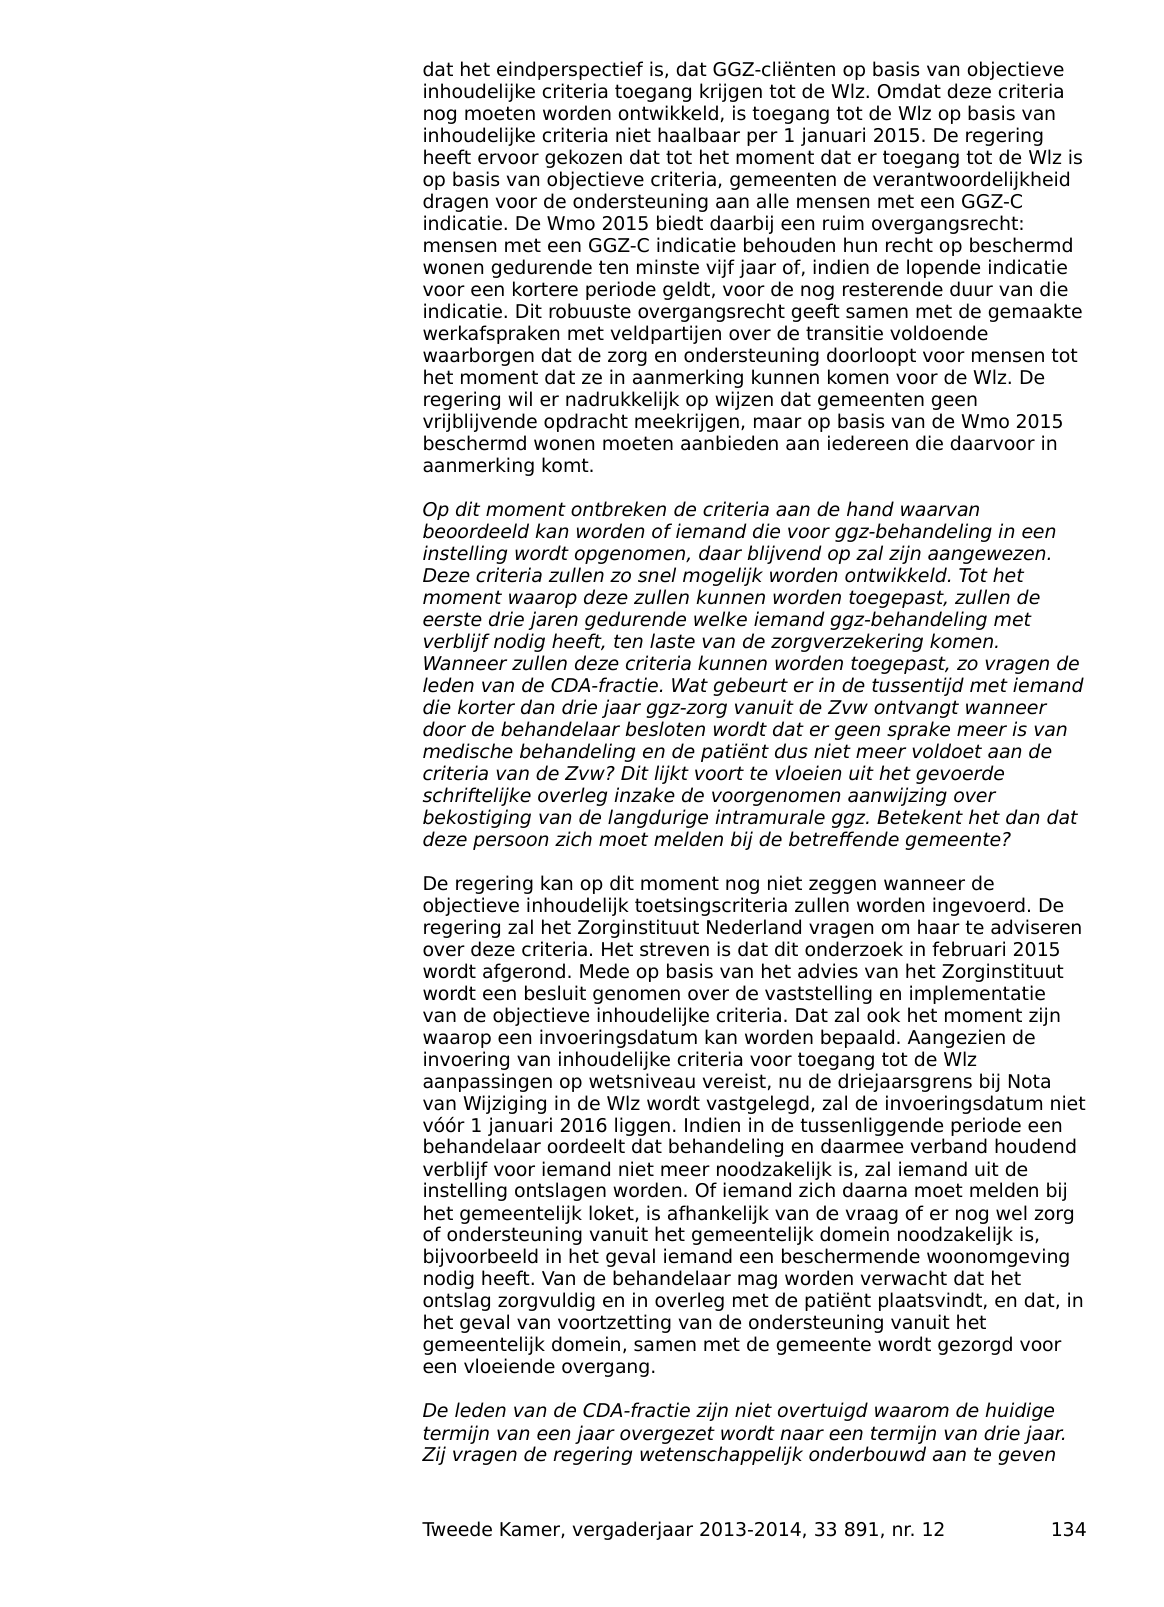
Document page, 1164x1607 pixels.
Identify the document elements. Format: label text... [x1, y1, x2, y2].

text De leden van de CDA-fractie zijn niet overtuigd waarom de huidige termijn van een jaar overgezet wordt naar een termijn van drie jaar. Zij vragen de regering wetenschappelijk onderbouwd aan te geven [422, 1400, 1087, 1466]
text Op dit moment ontbreken de criteria aan de hand waarvan beoordeeld kan worden of iemand die voor ggz-behandeling in een instelling wordt opgenomen, daar blijvend op zal zijn aangewezen. Deze criteria zullen zo snel mogelijk worden ontwikkeld. Tot het moment waarop deze zullen kunnen worden toegepast, zullen de eerste drie jaren gedurende welke iemand ggz-behandeling met verblijf nodig heeft, ten laste van de zorgverzekering komen. Wanneer zullen deze criteria kunnen worden toegepast, zo vragen de leden van de CDA-fractie. Wat gebeurt er in de tussentijd met iemand die korter dan drie jaar ggz-zorg vanuit de Zvw ontvangt wanneer door de behandelaar besloten wordt dat er geen sprake meer is van medische behandeling en de patiënt dus niet meer voldoet aan de criteria van de Zvw? Dit lijkt voort te vloeien uit het gevoerde schriftelijke overleg inzake de voorgenomen aanwijzing over bekostiging van de langdurige intramurale ggz. Betekent het dan dat deze persoon zich moet melden bij de betreffende gemeente? [422, 499, 1087, 851]
text dat het eindperspectief is, dat GGZ-cliënten op basis van objectieve inhoudelijke criteria toegang krijgen tot de Wlz. Omdat deze criteria nog moeten worden ontwikkeld, is toegang tot de Wlz op basis van inhoudelijke criteria niet haalbaar per 1 januari 2015. De regering heeft ervoor gekozen dat tot het moment dat er toegang tot de Wlz is op basis van objectieve criteria, gemeenten de verantwoordelijkheid dragen voor de ondersteuning aan alle mensen met een GGZ-C indicatie. De Wmo 2015 biedt daarbij een ruim overgangsrecht: mensen met een GGZ-C indicatie behouden hun recht op beschermd wonen gedurende ten minste vijf jaar of, indien de lopende indicatie voor een kortere periode geldt, voor de nog resterende duur van die indicatie. Dit robuuste overgangsrecht geeft samen met de gemaakte werkafspraken met veldpartijen over de transitie voldoende waarborgen dat de zorg en ondersteuning doorloopt voor mensen tot het moment dat ze in aanmerking kunnen komen voor de Wlz. De regering wil er nadrukkelijk op wijzen dat gemeenten geen vrijblijvende opdracht meekrijgen, maar op basis van de Wmo 2015 beschermd wonen moeten aanbieden aan iedereen die daarvoor in aanmerking komt. [422, 59, 1087, 477]
text De regering kan op dit moment nog niet zeggen wanneer de objectieve inhoudelijk toetsingscriteria zullen worden ingevoerd. De regering zal het Zorginstituut Nederland vragen om haar te adviseren over deze criteria. Het streven is dat dit onderzoek in februari 2015 wordt afgerond. Mede op basis van het advies van het Zorginstituut wordt een besluit genomen over de vaststelling en implementatie van de objectieve inhoudelijke criteria. Dat zal ook het moment zijn waarop een invoeringsdatum kan worden bepaald. Aangezien de invoering van inhoudelijke criteria voor toegang tot de Wlz aanpassingen op wetsniveau vereist, nu de driejaarsgrens bij Nota van Wijziging in de Wlz wordt vastgelegd, zal de invoeringsdatum niet vóór 1 januari 2016 liggen. Indien in de tussenliggende periode een behandelaar oordeelt dat behandeling en daarmee verband houdend verblijf voor iemand niet meer noodzakelijk is, zal iemand uit de instelling ontslagen worden. Of iemand zich daarna moet melden bij het gemeentelijk loket, is afhankelijk van de vraag of er nog wel zorg of ondersteuning vanuit het gemeentelijk domein noodzakelijk is, bijvoorbeeld in het geval iemand een beschermende woonomgeving nodig heeft. Van de behandelaar mag worden verwacht dat het ontslag zorgvuldig en in overleg met de patiënt plaatsvindt, en dat, in het geval van voortzetting van de ondersteuning vanuit het gemeentelijk domein, samen met de gemeente wordt gezorgd voor een vloeiende overgang. [422, 873, 1087, 1378]
